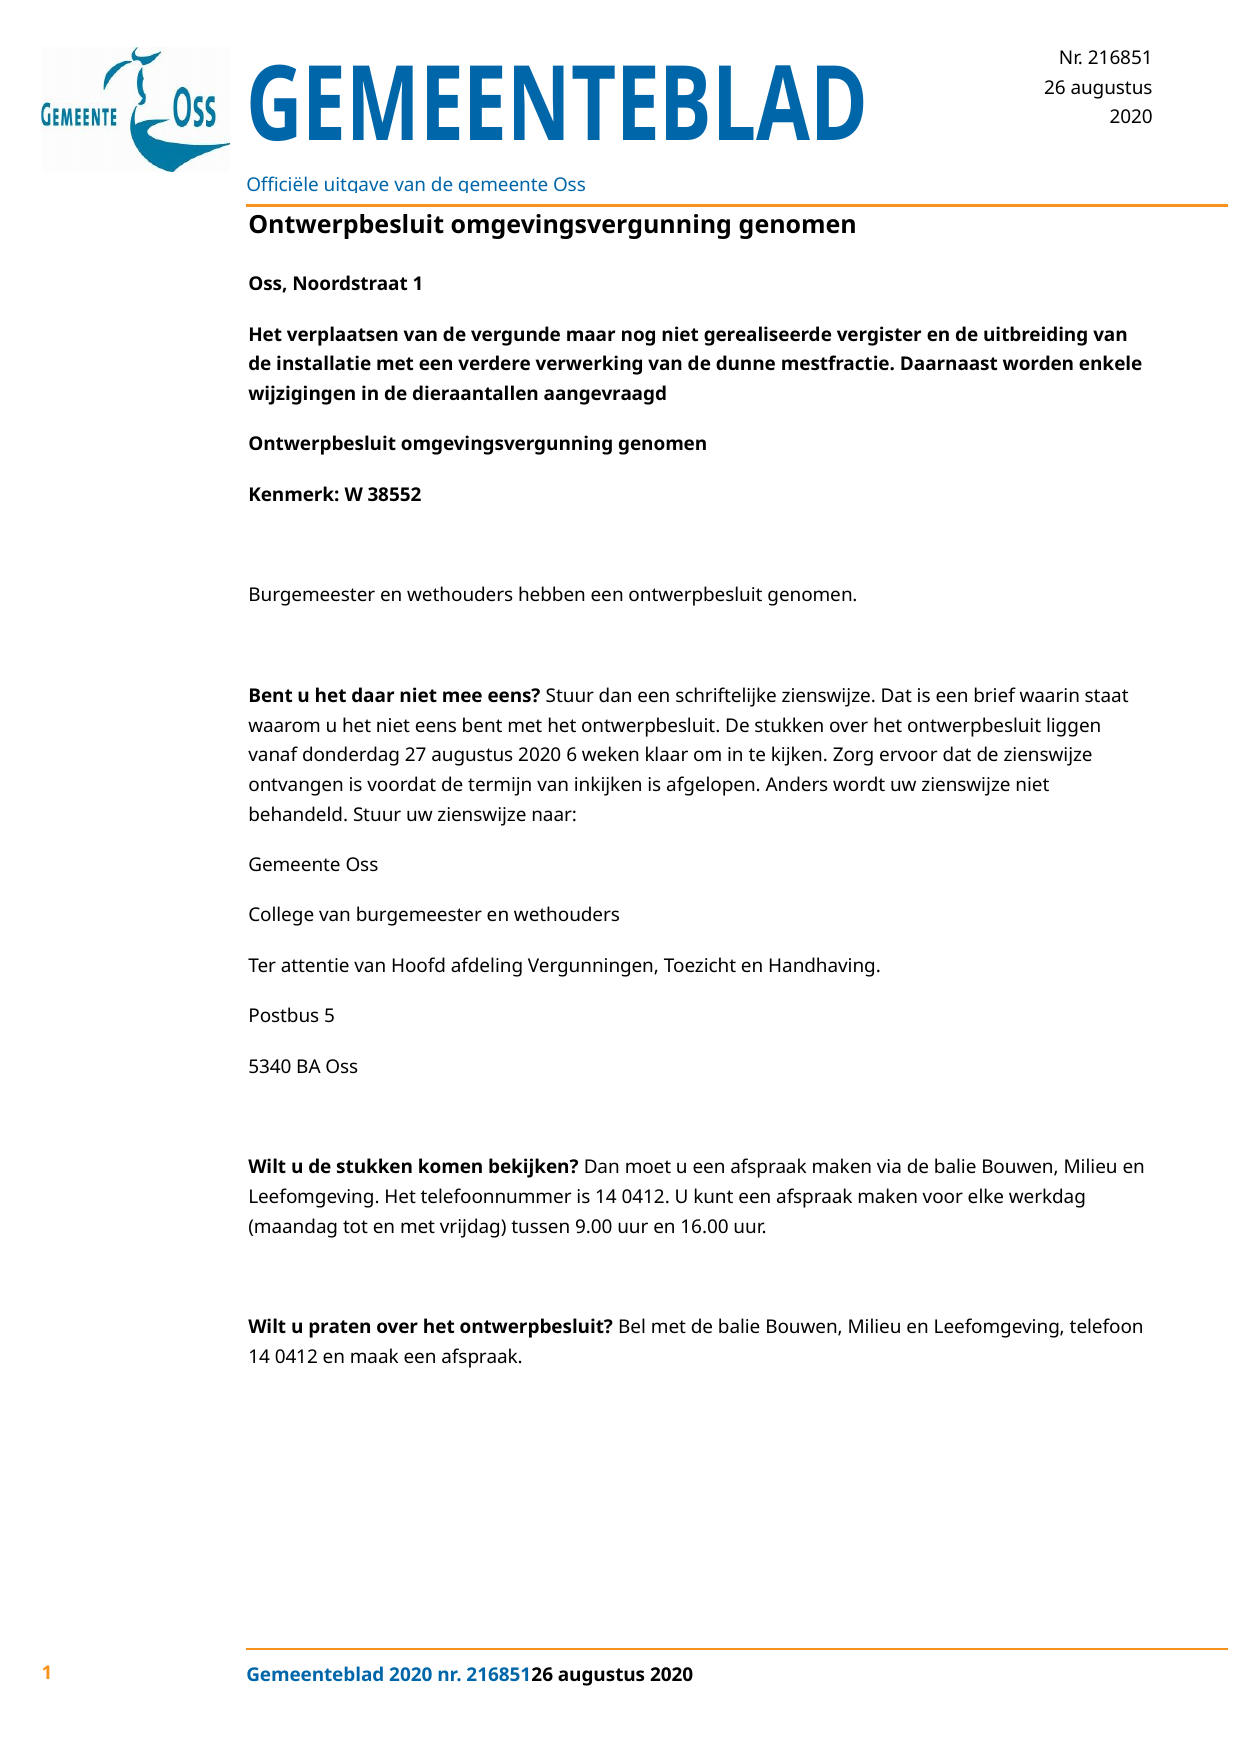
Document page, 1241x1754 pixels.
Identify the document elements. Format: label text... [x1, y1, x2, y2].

text Bent u het daar niet mee eens? Stuur dan een schriftelijke zienswijze. Dat is een brief waarin staat waarom u het niet eens bent met het ontwerpbesluit. De stukken over het ontwerpbesluit liggen vanaf donderdag 27 augustus 2020 6 weken klaar om in te kijken. Zorg ervoor dat de zienswijze ontvangen is voordat de termijn van inkijken is afgelopen. Anders wordt uw zienswijze niet behandeld. Stuur uw zienswijze naar: [248, 682, 1152, 826]
picture [41, 47, 231, 172]
text Ontwerpbesluit omgevingsvergunning genomen [248, 430, 1152, 456]
text Gemeente Oss [248, 851, 1152, 877]
text Wilt u praten over het ontwerpbesluit? Bel met de balie Bouwen, Milieu en Leefomgeving, telefoon 14 0412 en maak een afspraak. [248, 1314, 1152, 1369]
text College van burgemeester en wethouders [248, 902, 1152, 927]
text 5340 BA Oss [248, 1053, 1152, 1078]
text Oss, Noordstraat 1 [248, 270, 1152, 296]
text Het verplaatsen van de vergunde maar nog niet gerealiseerde vergister en de uitbreiding van de installatie met een verdere verwerking van de dunne mestfractie. Daarnaast worden enkele wijzigingen in de dieraantallen aangevraagd [248, 321, 1152, 406]
text Postbus 5 [248, 1002, 1152, 1028]
text Burgemeester en wethouders hebben een ontwerpbesluit genomen. [248, 582, 1152, 607]
text Wilt u de stukken komen bekijken? Dan moet u een afspraak maken via de balie Bouwen, Milieu en Leefomgeving. Het telefoonnummer is 14 0412. U kunt een afspraak maken voor elke werkdag (maandag tot en met vrijdag) tussen 9.00 uur en 16.00 uur. [248, 1154, 1152, 1238]
text Kenmerk: W 38552 [248, 481, 1152, 506]
text Ontwerpbesluit omgevingsvergunning genomen [248, 207, 1152, 241]
text Ter attentie van Hoofd afdeling Vergunningen, Toezicht en Handhaving. [248, 952, 1152, 978]
